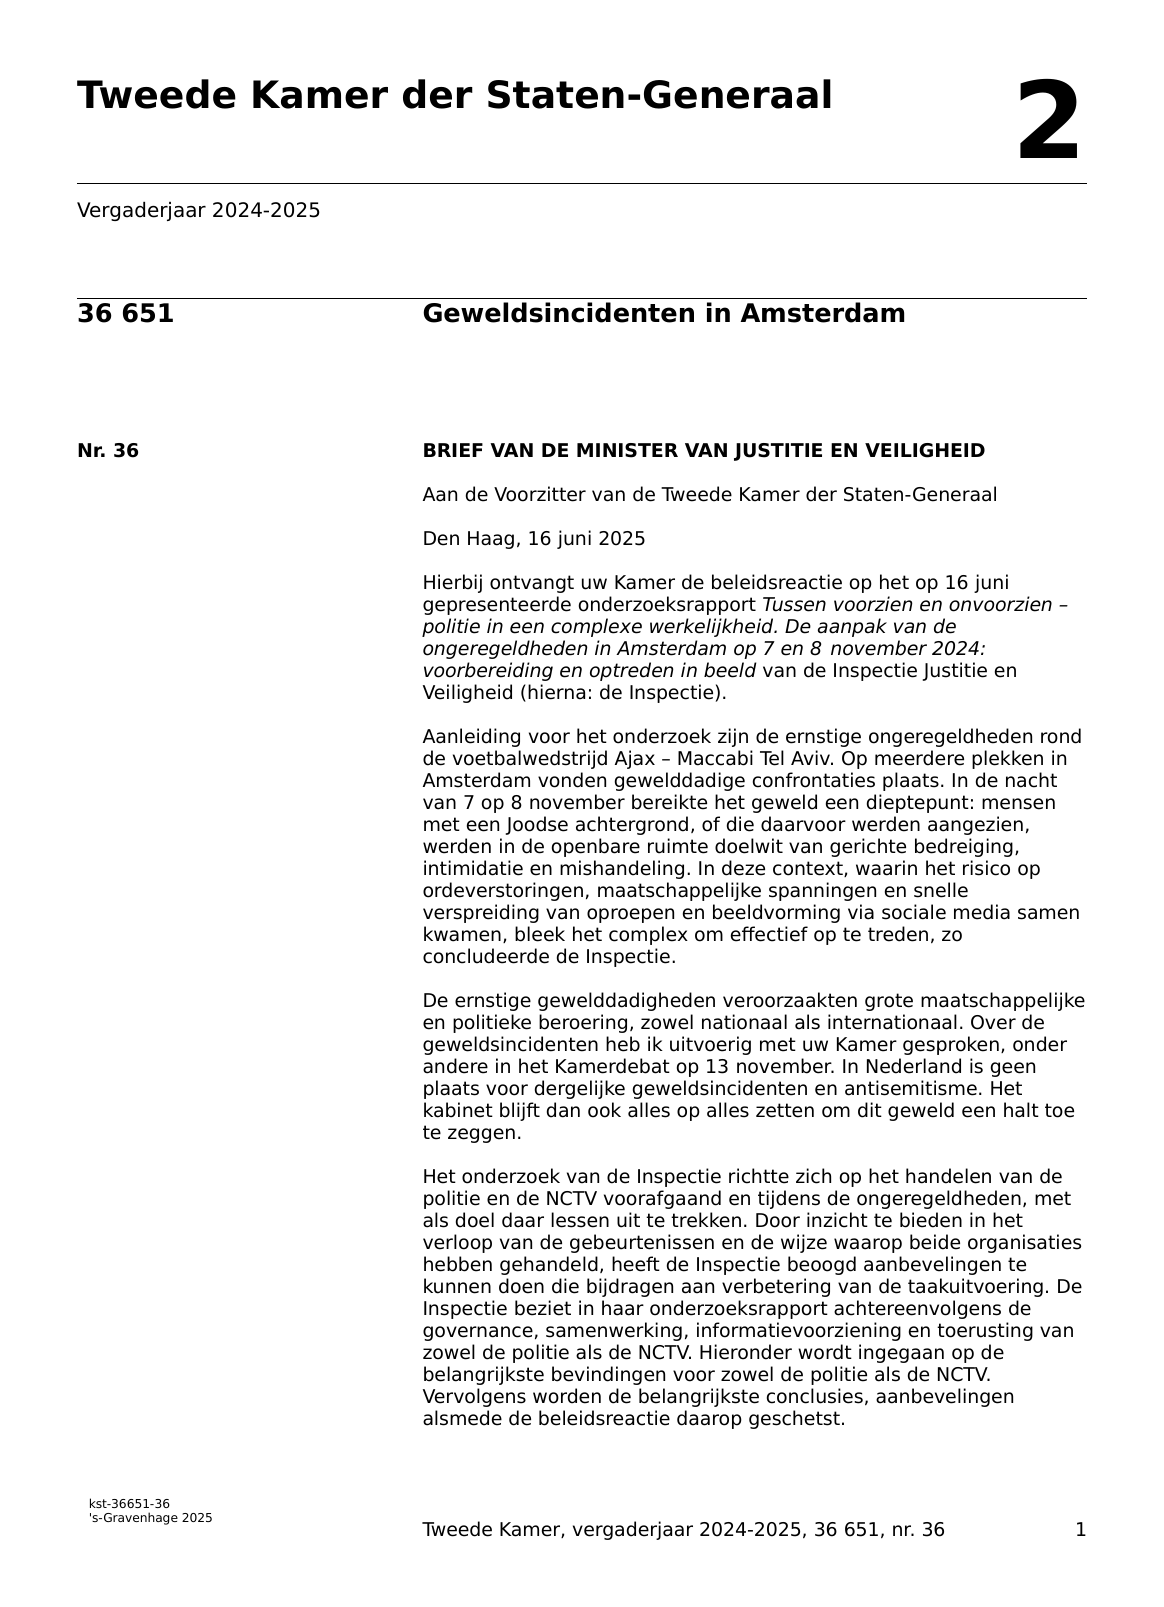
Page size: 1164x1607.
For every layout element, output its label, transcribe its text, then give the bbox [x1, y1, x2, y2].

table_header Tweede Kamer der Staten-Generaal [77, 59, 886, 183]
text Het onderzoek van de Inspectie richtte zich op het handelen van de politie en de NCTV voorafgaand en tijdens de ongeregeldheden, met als doel daar lessen uit te trekken. Door inzicht te bieden in het verloop van de gebeurtenissen en de wijze waarop beide organisaties hebben gehandeld, heeft de Inspectie beoogd aanbevelingen te kunnen doen die bijdragen aan verbetering van de taakuitvoering. De Inspectie beziet in haar onderzoeksrapport achtereenvolgens de governance, samenwerking, informatievoorziening en toerusting van zowel de politie als de NCTV. Hieronder wordt ingegaan op de belangrijkste bevindingen voor zowel de politie als de NCTV. Vervolgens worden de belangrijkste conclusies, aanbevelingen alsmede de beleidsreactie daarop geschetst. [422, 1166, 1087, 1430]
subtitle Nr. 36 BRIEF VAN DE MINISTER VAN JUSTITIE EN VEILIGHEID [77, 440, 1087, 462]
table_cell Vergaderjaar 2024-2025 [77, 184, 1087, 298]
table_header 2 [886, 59, 1087, 183]
text kst-36651-36 [88, 1497, 323, 1511]
text Den Haag, 16 juni 2025 [422, 528, 1087, 550]
text 's-Gravenhage 2025 [88, 1511, 323, 1525]
subtitle 36 651 Geweldsincidenten in Amsterdam [77, 299, 1087, 329]
text Aanleiding voor het onderzoek zijn de ernstige ongeregeldheden rond de voetbalwedstrijd Ajax – Maccabi Tel Aviv. Op meerdere plekken in Amsterdam vonden gewelddadige confrontaties plaats. In de nacht van 7 op 8 november bereikte het geweld een dieptepunt: mensen met een Joodse achtergrond, of die daarvoor werden aangezien, werden in de openbare ruimte doelwit van gerichte bedreiging, intimidatie en mishandeling. In deze context, waarin het risico op ordeverstoringen, maatschappelijke spanningen en snelle verspreiding van oproepen en beeldvorming via sociale media samen kwamen, bleek het complex om effectief op te treden, zo concludeerde de Inspectie. [422, 726, 1087, 968]
text De ernstige gewelddadigheden veroorzaakten grote maatschappelijke en politieke beroering, zowel nationaal als internationaal. Over de geweldsincidenten heb ik uitvoerig met uw Kamer gesproken, onder andere in het Kamerdebat op 13 november. In Nederland is geen plaats voor dergelijke geweldsincidenten en antisemitisme. Het kabinet blijft dan ook alles op alles zetten om dit geweld een halt toe te zeggen. [422, 990, 1087, 1144]
text Hierbij ontvangt uw Kamer de beleidsreactie op het op 16 juni gepresenteerde onderzoeksrapport Tussen voorzien en onvoorzien – politie in een complexe werkelijkheid. De aanpak van de ongeregeldheden in Amsterdam op 7 en 8 november 2024: voorbereiding en optreden in beeld van de Inspectie Justitie en Veiligheid (hierna: de Inspectie). [422, 572, 1087, 704]
text Aan de Voorzitter van de Tweede Kamer der Staten-Generaal [422, 484, 1087, 506]
